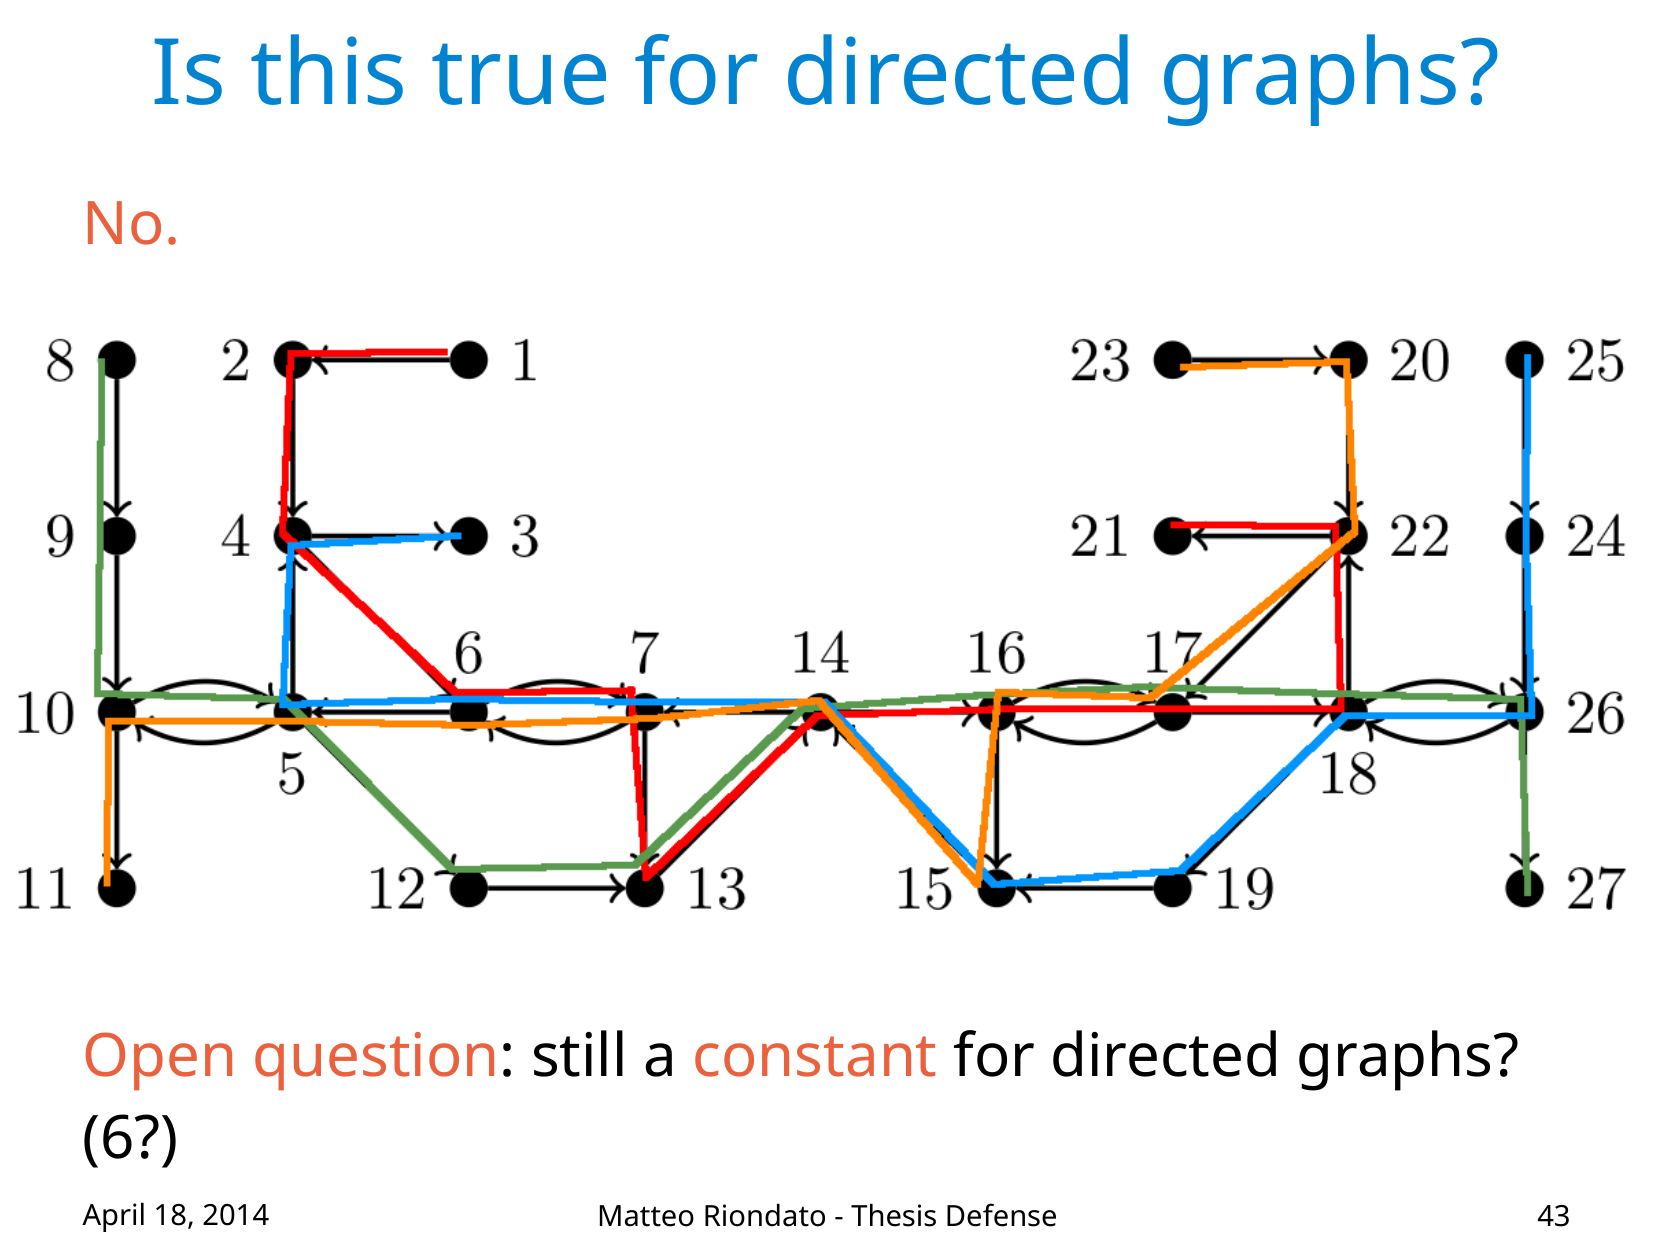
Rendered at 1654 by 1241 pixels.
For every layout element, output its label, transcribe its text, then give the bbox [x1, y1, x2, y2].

list No. Open question: still a constant for directed graphs? (6?) [82, 180, 1571, 320]
list No. Open question: still a constant for directed graphs? (6?) [82, 921, 1571, 1186]
title Is this true for directed graphs? [82, 0, 1571, 139]
picture [1, 320, 1654, 921]
